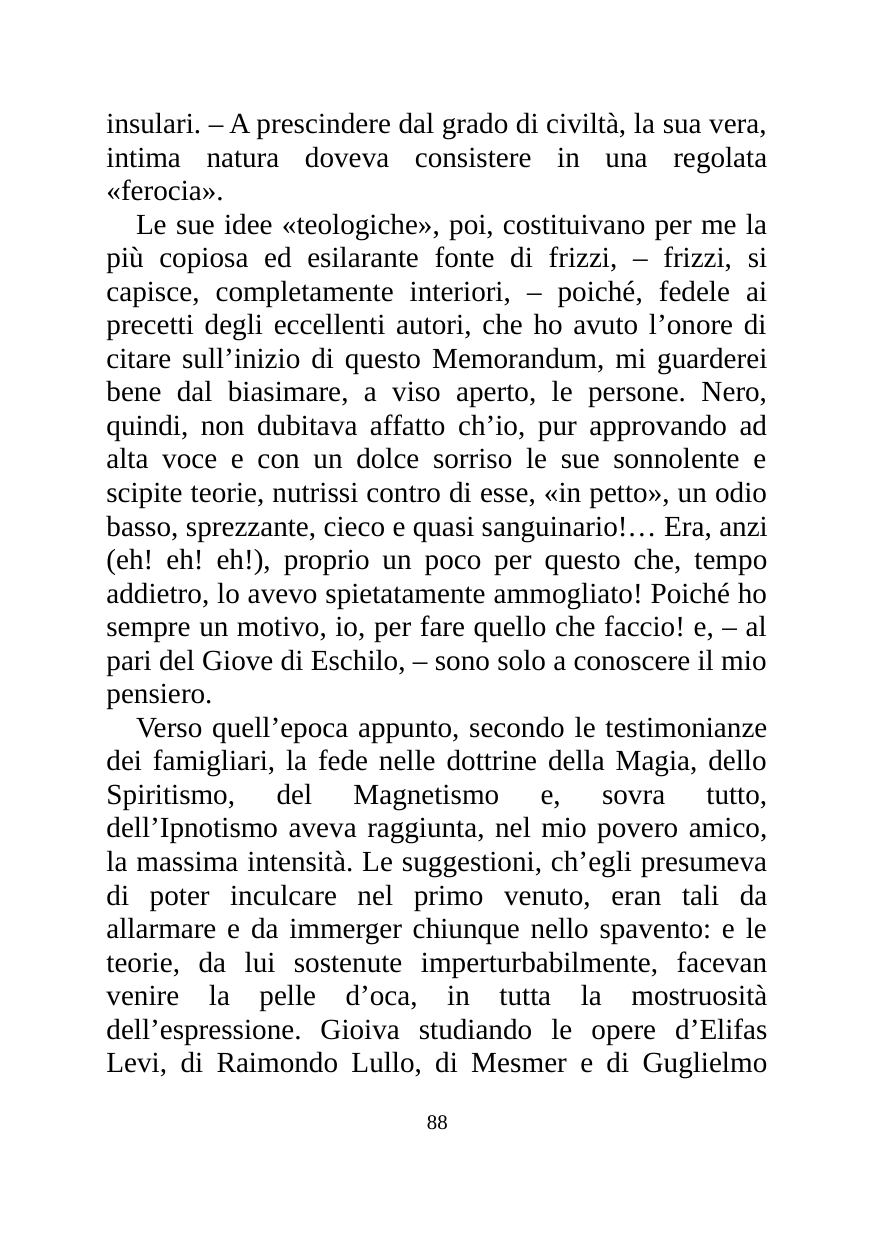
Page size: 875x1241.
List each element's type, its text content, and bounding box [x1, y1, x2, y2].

text insulari. – A prescindere dal grado di civiltà, la sua vera, intima natura doveva consistere in una regolata «ferocia». [106, 106, 768, 207]
text Verso quell’epoca appunto, secondo le testimonianze dei famigliari, la fede nelle dottrine della Magia, dello Spiritismo, del Magnetismo e, sovra tutto, dell’Ipnotismo aveva raggiunta, nel mio povero amico, la massima intensità. Le suggestioni, ch’egli presumeva di poter inculcare nel primo venuto, eran tali da allarmare e da immerger chiunque nello spavento: e le teorie, da lui sostenute imperturbabilmente, facevan venire la pelle d’oca, in tutta la mostruosità dell’espressione. Gioiva studiando le opere d’Elifas Levi, di Raimondo Lullo, di Mesmer e di Guglielmo [106, 710, 768, 1079]
text Le sue idee «teologiche», poi, costituivano per me la più copiosa ed esilarante fonte di frizzi, – frizzi, si capisce, completamente interiori, – poiché, fedele ai precetti degli eccellenti autori, che ho avuto l’onore di citare sull’inizio di questo Memorandum, mi guarderei bene dal biasimare, a viso aperto, le persone. Nero, quindi, non dubitava affatto ch’io, pur approvando ad alta voce e con un dolce sorriso le sue sonnolente e scipite teorie, nutrissi contro di esse, «in petto», un odio basso, sprezzante, cieco e quasi sanguinario!… Era, anzi (eh! eh! eh!), proprio un poco per questo che, tempo addietro, lo avevo spietatamente ammogliato! Poiché ho sempre un motivo, io, per fare quello che faccio! e, – al pari del Giove di Eschilo, – sono solo a conoscere il mio pensiero. [106, 207, 768, 710]
